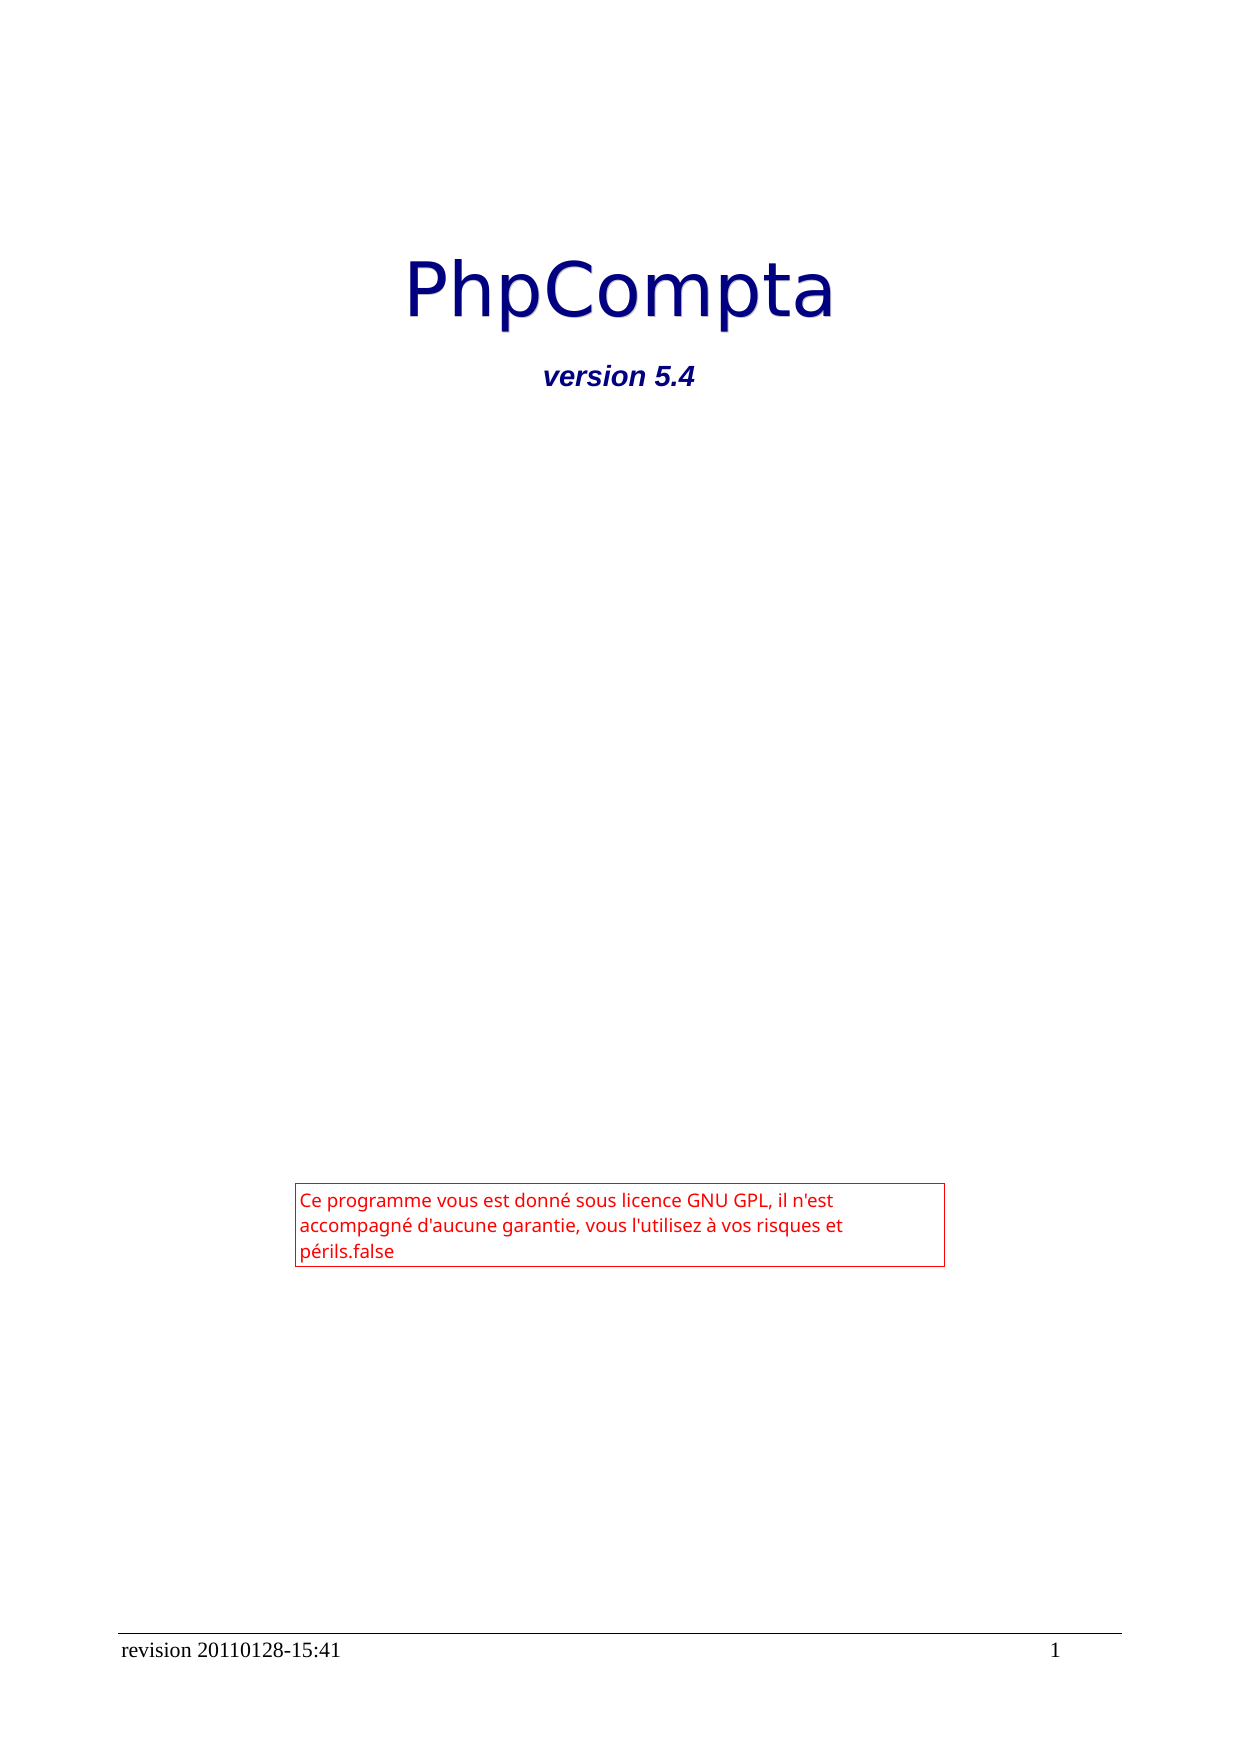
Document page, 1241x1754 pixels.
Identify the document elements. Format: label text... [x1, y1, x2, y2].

title PhpCompta [118, 247, 1122, 334]
subtitle version 5.4 [118, 359, 1122, 393]
text Ce programme vous est donné sous licence GNU GPL, il n'est accompagné d'aucune garantie, vous l'utilisez à vos risques et périls.false [296, 1184, 944, 1266]
